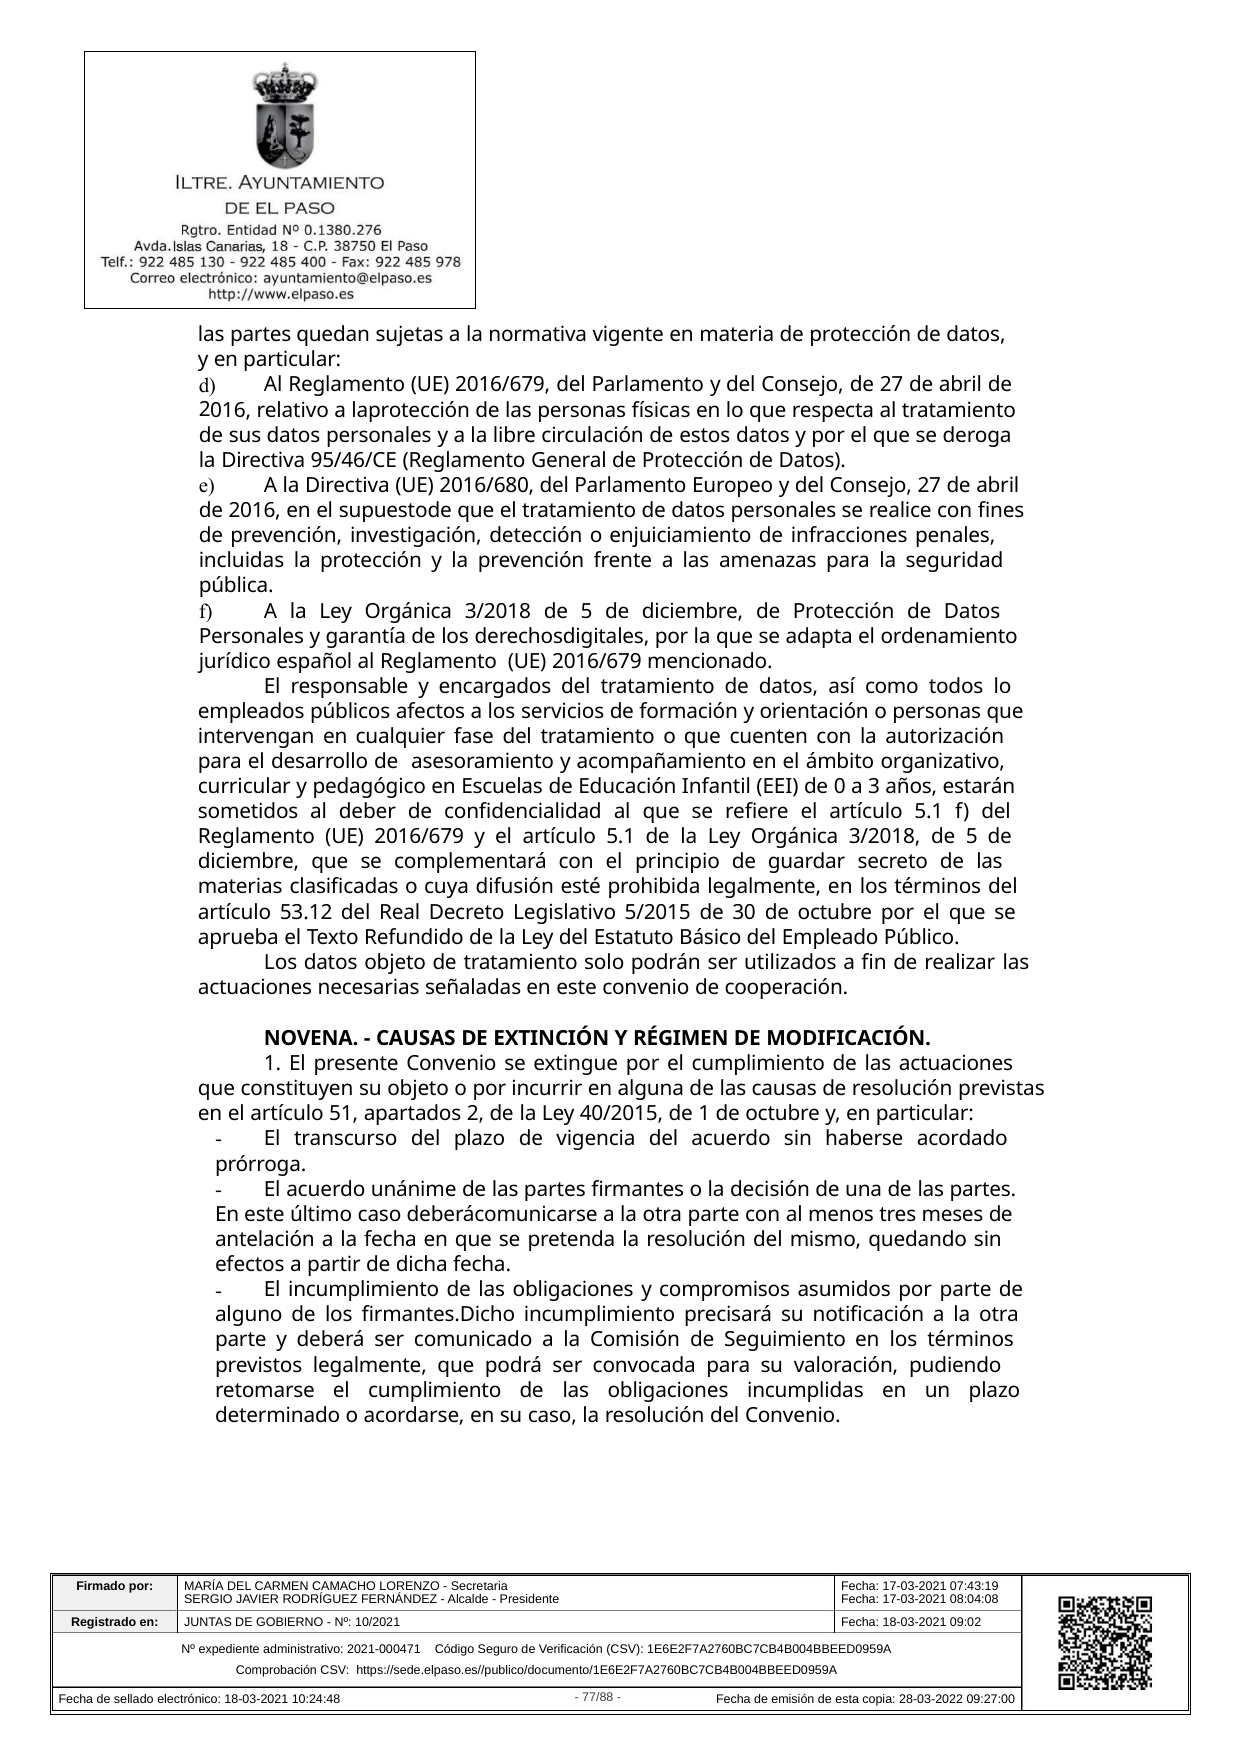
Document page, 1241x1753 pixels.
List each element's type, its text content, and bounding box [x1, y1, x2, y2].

text - [215, 1178, 247, 1201]
text NOVENA. - CAUSAS DE EXTINCIÓN Y RÉGIMEN DE MODIFICACIÓN. [264, 1025, 940, 1050]
text d) [198, 374, 264, 397]
text actuaciones necesarias señaladas en este convenio de cooperación. [198, 975, 1068, 999]
text - [215, 1279, 247, 1302]
text efectos a partir de dicha fecha. [215, 1252, 1068, 1276]
text jurídico español al Reglamento (UE) 2016/679 mencionado. [198, 649, 1068, 673]
text - El transcurso del plazo de vigencia del acuerdo sin haberse acordado [215, 1126, 1067, 1151]
text Firmado por: [76, 1579, 172, 1593]
text empleados públicos afectos a los servicios de formación y orientación o personas que [198, 699, 1068, 723]
text en el artículo 51, apartados 2, de la Ley 40/2015, de 1 de octubre y, en particular: [198, 1101, 1068, 1126]
text 016, relativo a laprotección de las personas físicas en lo que respecta al tratamiento [235, 397, 1068, 422]
text A la Ley Orgánica 3/2018 de 5 de diciembre, de Protección de Datos [264, 598, 1067, 623]
text de prevención, investigación, detección o enjuiciamiento de infracciones penales, [198, 523, 1068, 547]
text materias clasificadas o cuya difusión esté prohibida legalmente, en los términos del [198, 874, 1068, 899]
text Los datos objeto de tratamiento solo podrán ser utilizados a fin de realizar las [264, 950, 1068, 974]
text SERGIO JAVIER RODRÍGUEZ FERNÁNDEZ - Alcalde - Presidente [184, 1593, 586, 1607]
text El acuerdo unánime de las partes firmantes o la decisión de una de las partes. [264, 1176, 1068, 1201]
text pública. [198, 573, 1068, 598]
text Personales y garantía de los derechosdigitales, por la que se adapta el ordenamiento [198, 623, 1068, 648]
text alguno de los firmantes.Dicho incumplimiento precisará su notificación a la otra [215, 1302, 1068, 1327]
text - 77/88 - [574, 1691, 640, 1705]
text previstos legalmente, que podrá ser convocada para su valoración, pudiendo [215, 1352, 1068, 1377]
text diciembre, que se complementará con el principio de guardar secreto de las [198, 849, 1068, 874]
text aprueba el Texto Refundido de la Ley del Estatuto Básico del Empleado Público. [198, 924, 1068, 949]
picture [51, 1574, 1190, 1714]
text antelación a la fecha en que se pretenda la resolución del mismo, quedando sin [215, 1227, 1068, 1251]
text sometidos al deber de confidencialidad al que se refiere el artículo 5.1 f) del [198, 799, 1068, 824]
text Fecha de sellado electrónico: 18-03-2021 10:24:48 [58, 1692, 365, 1706]
text curricular y pedagógico en Escuelas de Educación Infantil (EEI) de 0 a 3 años, estarán [198, 774, 1068, 799]
text Comprobación CSV: https://sede.elpaso.es//publico/documento/1E6E2F7A2760BC7CB4B004BBEED0959A [236, 1663, 917, 1677]
text Reglamento (UE) 2016/679 y el artículo 5.1 de la Ley Orgánica 3/2018, de 5 de [198, 824, 1068, 849]
text las partes quedan sujetas a la normativa vigente en materia de protección de datos, [198, 322, 1068, 346]
text e) [198, 474, 239, 497]
text El responsable y encargados del tratamiento de datos, así como todos lo [264, 674, 1068, 698]
text Fecha: 18-03-2021 09:02 [841, 1615, 1002, 1629]
text parte y deberá ser comunicado a la Comisión de Seguimiento en los términos [215, 1327, 1068, 1352]
text JUNTAS DE GOBIERNO - Nº: 10/2021 [184, 1615, 426, 1629]
text de 2016, en el supuestode que el tratamiento de datos personales se realice con fines [198, 498, 1068, 522]
text Nº expediente administrativo: 2021-000471 Código Seguro de Verificación (CSV): 1E6E2F7A2760BC7CB4B004BBEED0959A [181, 1642, 917, 1656]
picture [85, 52, 475, 308]
text Fecha: 17-03-2021 08:04:08 [841, 1593, 1022, 1607]
text prórroga. [215, 1151, 1067, 1176]
text de sus datos personales y a la libre circulación de estos datos y por el que se deroga [198, 422, 1067, 447]
text 1. El presente Convenio se extingue por el cumplimiento de las actuaciones [264, 1051, 1067, 1075]
text Registrado en: [71, 1615, 177, 1629]
text Fecha: 17-03-2021 07:43:19 [841, 1579, 1022, 1593]
text Al Reglamento (UE) 2016/679, del Parlamento y del Consejo, de 27 de abril de [264, 372, 1068, 397]
text para el desarrollo de asesoramiento y acompañamiento en el ámbito organizativo, [198, 749, 1068, 773]
text 2 [198, 397, 235, 422]
text A la Directiva (UE) 2016/680, del Parlamento Europeo y del Consejo, 27 de abril [264, 473, 1068, 497]
text la Directiva 95/46/CE (Reglamento General de Protección de Datos). [198, 448, 1067, 472]
text Fecha de emisión de esta copia: 28-03-2022 09:27:00 [716, 1692, 1040, 1706]
text y en particular: [198, 347, 1068, 371]
text artículo 53.12 del Real Decreto Legislativo 5/2015 de 30 de octubre por el que se [198, 899, 1068, 924]
text retomarse el cumplimiento de las obligaciones incumplidas en un plazo [215, 1377, 1068, 1402]
text El incumplimiento de las obligaciones y compromisos asumidos por parte de [264, 1277, 1068, 1302]
text f) [198, 600, 237, 623]
text intervengan en cualquier fase del tratamiento o que cuenten con la autorización [198, 724, 1068, 748]
text En este último caso deberácomunicarse a la otra parte con al menos tres meses de [215, 1201, 1068, 1226]
text MARÍA DEL CARMEN CAMACHO LORENZO - Secretaria [184, 1579, 586, 1593]
text que constituyen su objeto o por incurrir en alguna de las causas de resolución previstas [198, 1076, 1068, 1100]
text determinado o acordarse, en su caso, la resolución del Convenio. [215, 1403, 1068, 1427]
text incluidas la protección y la prevención frente a las amenazas para la seguridad [198, 548, 1068, 572]
